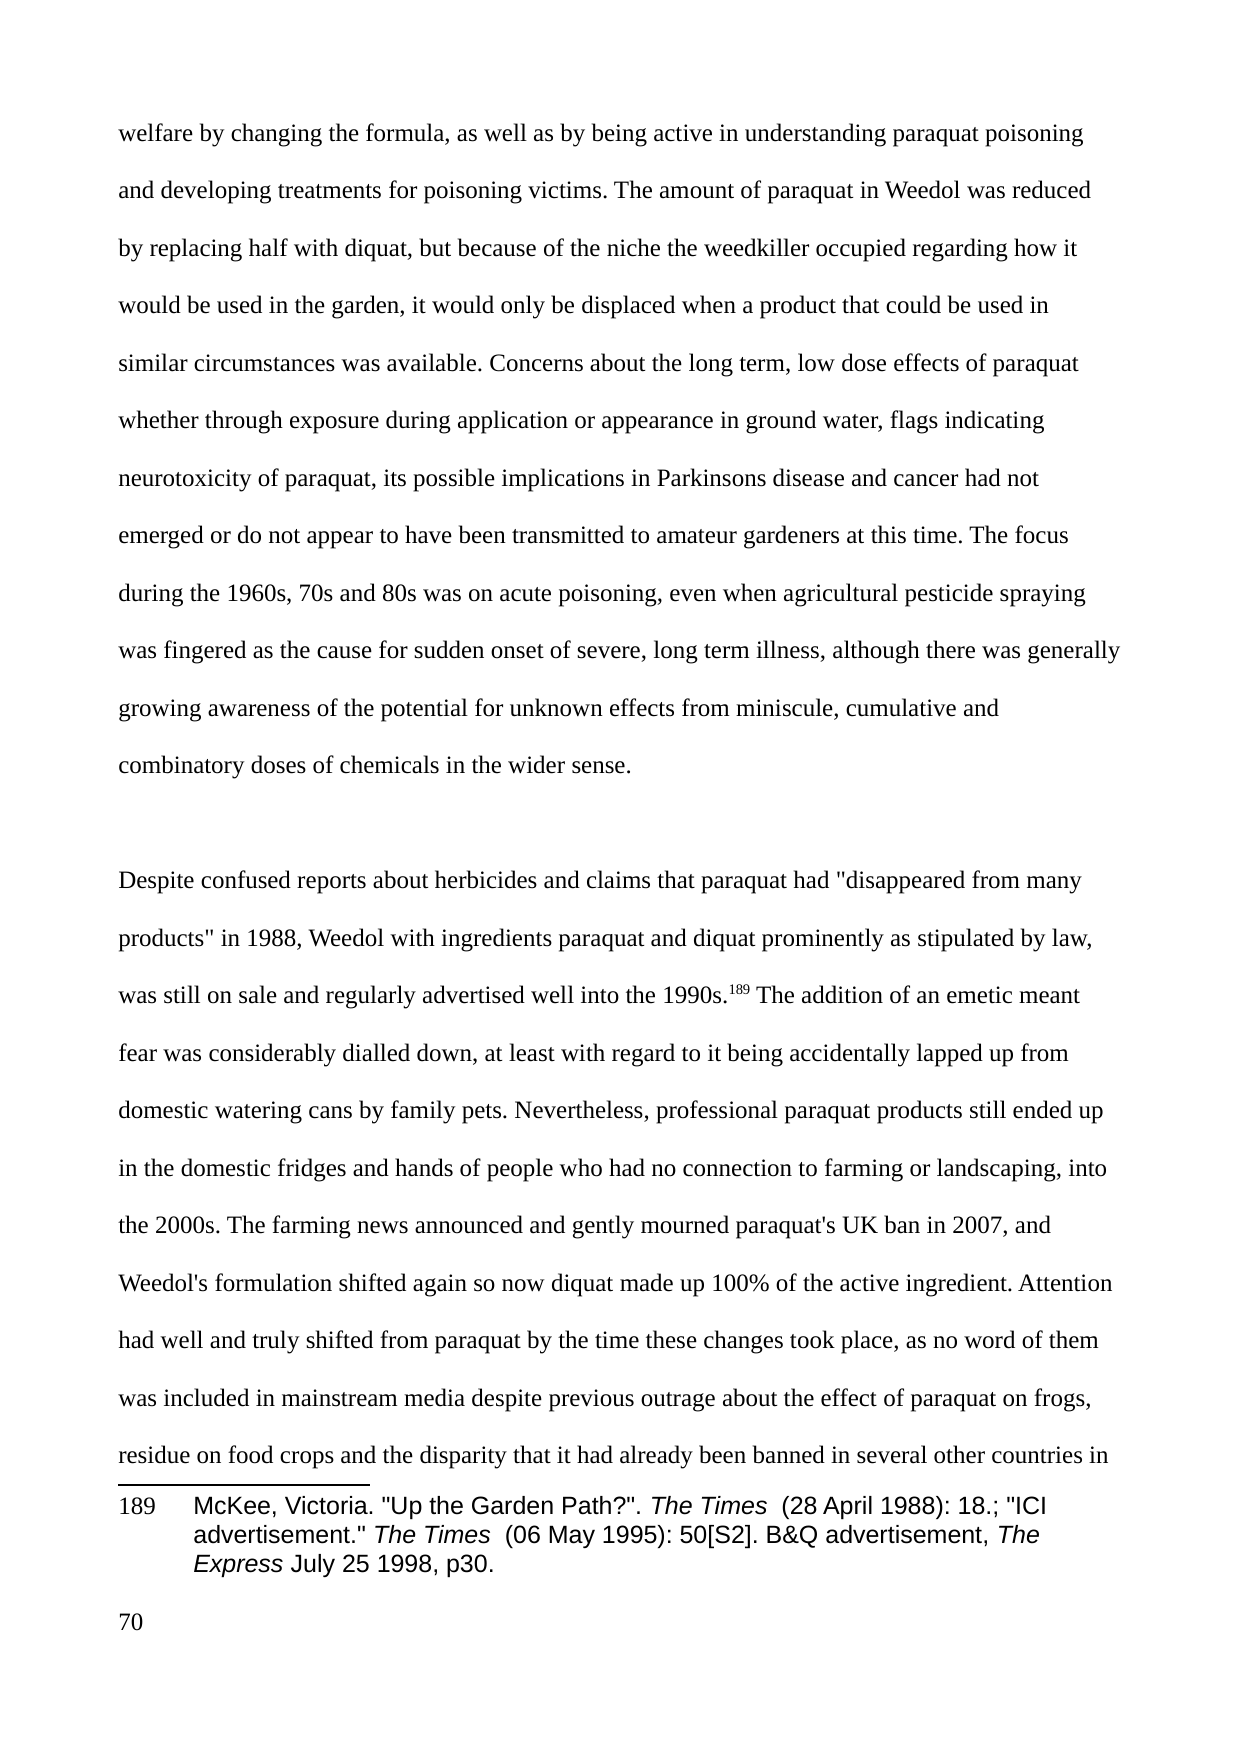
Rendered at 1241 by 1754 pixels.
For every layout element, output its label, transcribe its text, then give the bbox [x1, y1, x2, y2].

text welfare by changing the formula, as well as by being active in understanding paraquat poisoning and developing treatments for poisoning victims. The amount of paraquat in Weedol was reduced by replacing half with diquat, but because of the niche the weedkiller occupied regarding how it would be used in the garden, it would only be displaced when a product that could be used in similar circumstances was available. Concerns about the long term, low dose effects of paraquat whether through exposure during application or appearance in ground water, flags indicating neurotoxicity of paraquat, its possible implications in Parkinsons disease and cancer had not emerged or do not appear to have been transmitted to amateur gardeners at this time. The focus during the 1960s, 70s and 80s was on acute poisoning, even when agricultural pesticide spraying was fingered as the cause for sudden onset of severe, long term illness, although there was generally growing awareness of the potential for unknown effects from miniscule, cumulative and combinatory doses of chemicals in the wider sense. [118, 118, 1122, 779]
text Despite confused reports about herbicides and claims that paraquat had "disappeared from many products" in 1988, Weedol with ingredients paraquat and diquat prominently as stipulated by law, was still on sale and regularly advertised well into the 1990s. The addition of an emetic meant fear was considerably dialled down, at least with regard to it being accidentally lapped up from domestic watering cans by family pets. Nevertheless, professional paraquat products still ended up in the domestic fridges and hands of people who had no connection to farming or landscaping, into the 2000s. The farming news announced and gently mourned paraquat's UK ban in 2007, and Weedol's formulation shifted again so now diquat made up 100% of the active ingredient. Attention had well and truly shifted from paraquat by the time these changes took place, as no word of them was included in mainstream media despite previous outrage about the effect of paraquat on frogs, residue on food crops and the disparity that it had already been banned in several other countries in [118, 866, 1122, 1469]
text McKee, Victoria. "Up the Garden Path?". The Times (28 April 1988): 18.; "ICI advertisement." The Times (06 May 1995): 50[S2]. B&Q advertisement, The Express July 25 1998, p30. [118, 1491, 1122, 1578]
